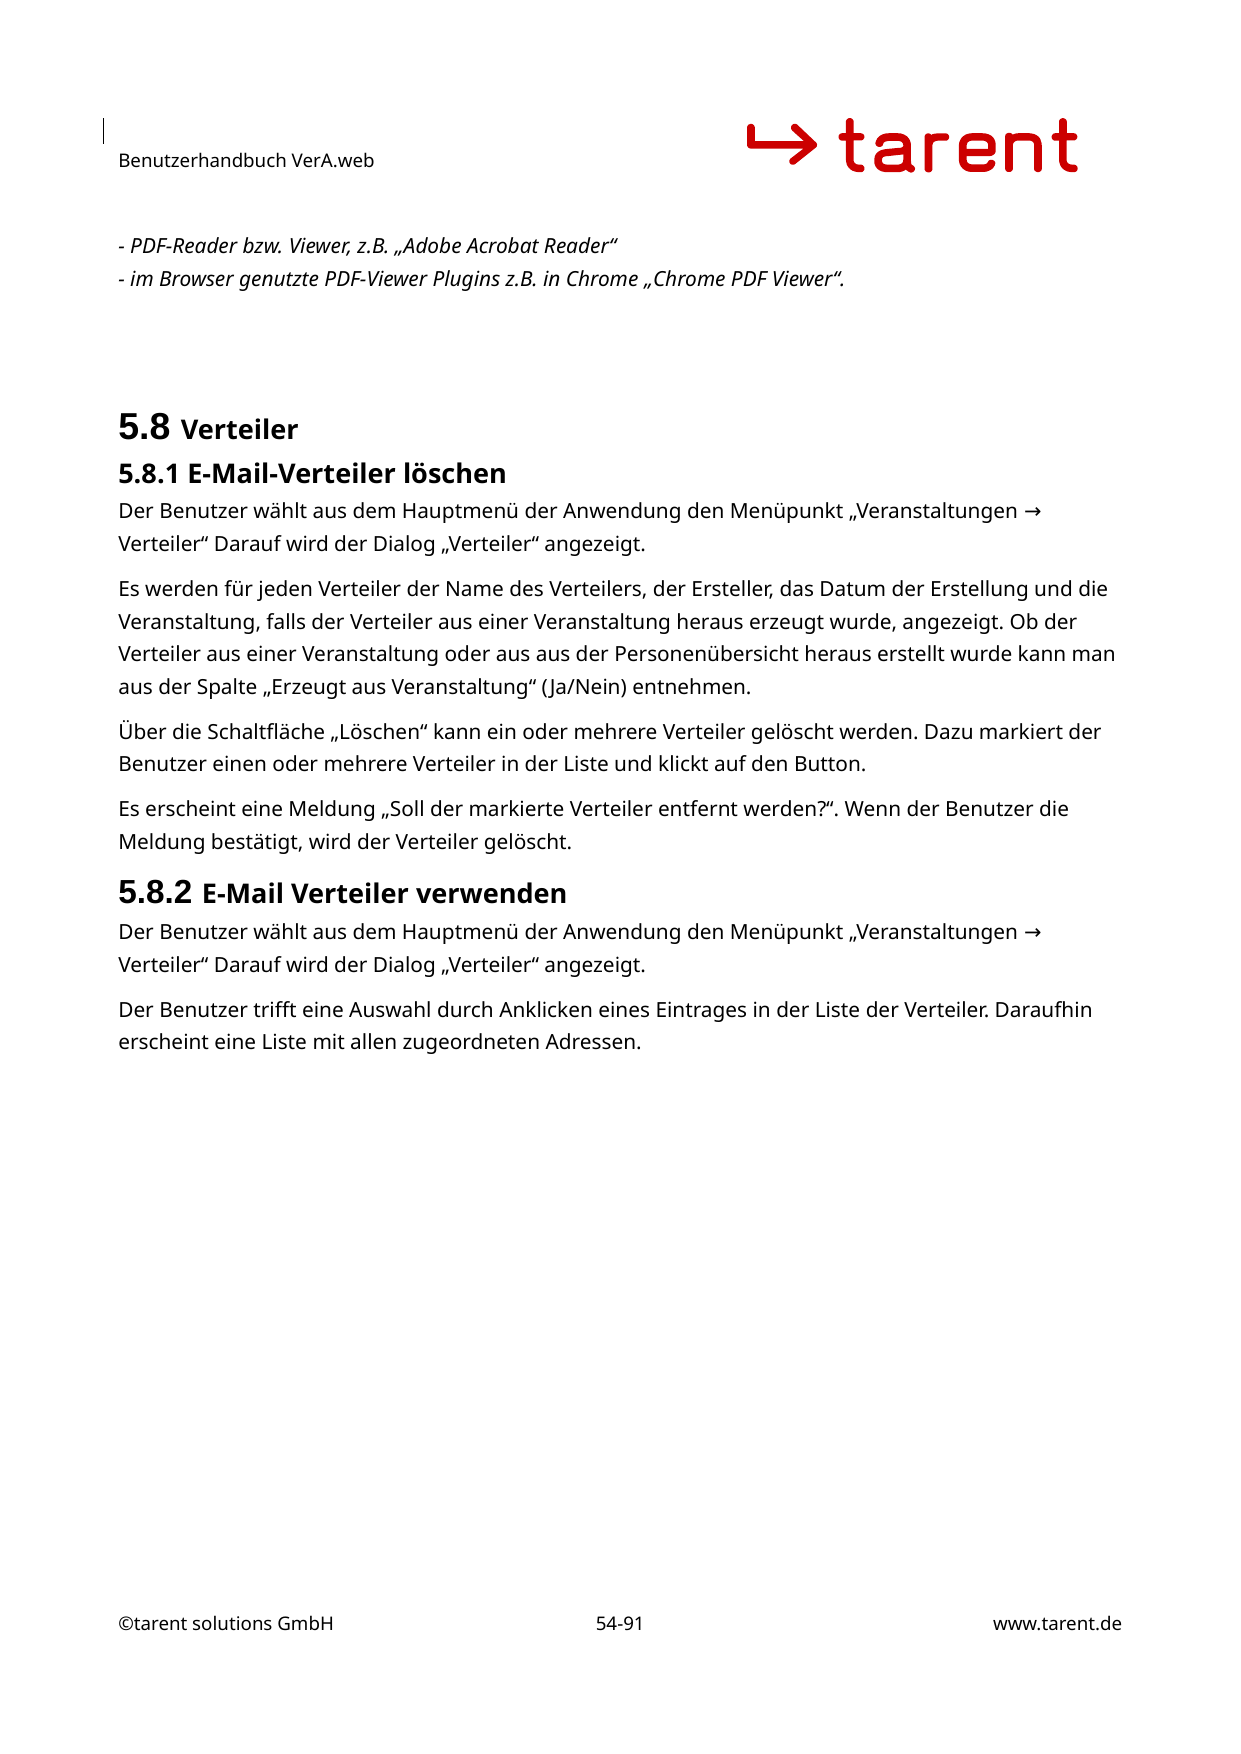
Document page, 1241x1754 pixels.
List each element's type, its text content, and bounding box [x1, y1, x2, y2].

subtitle Verteiler [118, 404, 1122, 448]
text Es erscheint eine Meldung „Soll der markierte Verteiler entfernt werden?“. Wenn der Benutzer die Meldung bestätigt, wird der Verteiler gelöscht. [118, 794, 1122, 856]
text - PDF-Reader bzw. Viewer, z.B. „Adobe Acrobat Reader“ - im Browser genutzte PDF-Viewer Plugins z.B. in Chrome „Chrome PDF Viewer“. [118, 232, 1122, 293]
text Der Benutzer trifft eine Auswahl durch Anklicken eines Eintrages in der Liste der Verteiler. Daraufhin erscheint eine Liste mit allen zugeordneten Adressen. [118, 995, 1122, 1056]
subtitle E-Mail-Verteiler löschen [118, 454, 1122, 491]
text Der Benutzer wählt aus dem Hauptmenü der Anwendung den Menüpunkt „Veranstaltungen → Verteiler“ Darauf wird der Dialog „Verteiler“ angezeigt. [118, 497, 1122, 558]
subtitle E-Mail Verteiler verwenden [118, 872, 1122, 911]
text Der Benutzer wählt aus dem Hauptmenü der Anwendung den Menüpunkt „Veranstaltungen → Verteiler“ Darauf wird der Dialog „Verteiler“ angezeigt. [118, 917, 1122, 978]
text Über die Schaltfläche „Löschen“ kann ein oder mehrere Verteiler gelöscht werden. Dazu markiert der Benutzer einen oder mehrere Verteiler in der Liste und klickt auf den Button. [118, 717, 1122, 778]
text Es werden für jeden Verteiler der Name des Verteilers, der Ersteller, das Datum der Erstellung und die Veranstaltung, falls der Verteiler aus einer Veranstaltung heraus erzeugt wurde, angezeigt. Ob der Verteiler aus einer Veranstaltung oder aus aus der Personenübersicht heraus erstellt wurde kann man aus der Spalte „Erzeugt aus Veranstaltung“ (Ja/Nein) entnehmen. [118, 574, 1122, 700]
